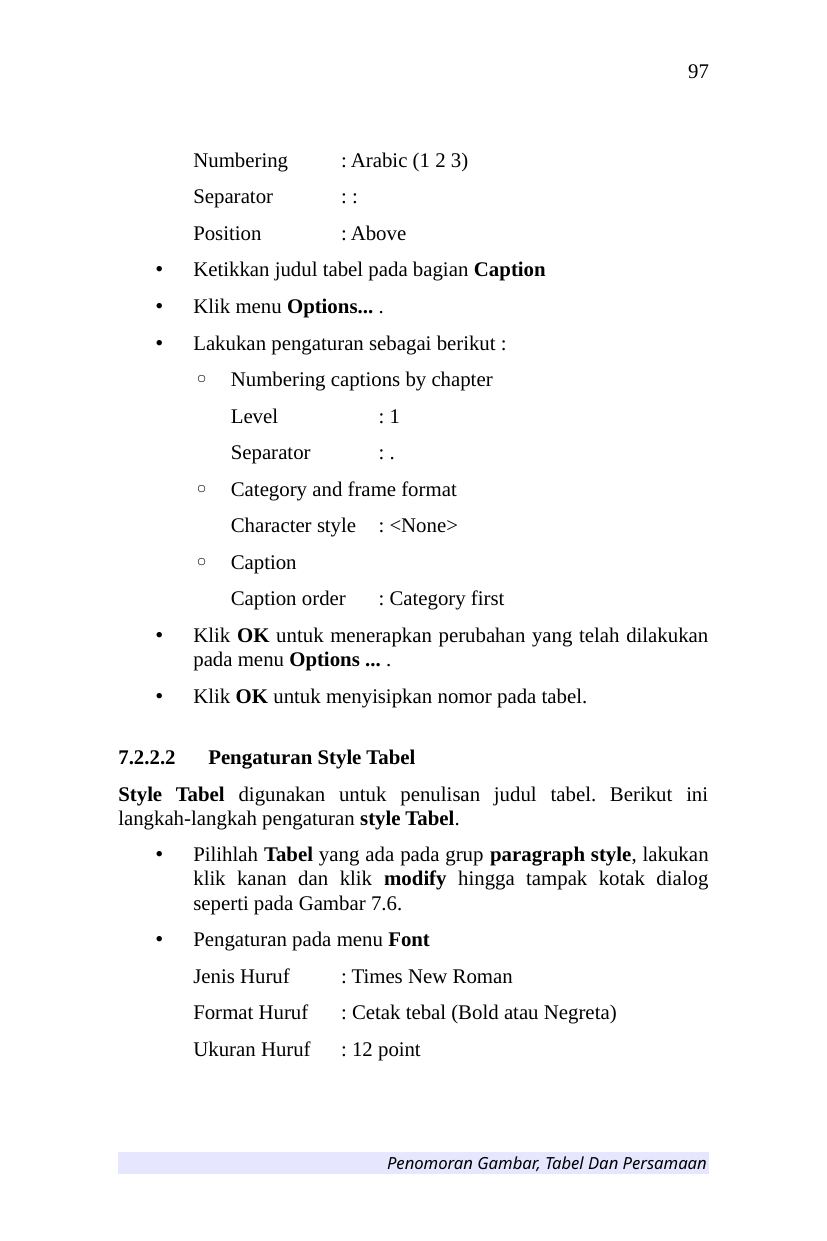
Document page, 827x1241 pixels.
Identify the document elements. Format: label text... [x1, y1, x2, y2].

list Klik OK untuk menyisipkan nomor pada tabel. [156, 683, 709, 708]
list Ketikkan judul tabel pada bagian Caption [156, 257, 709, 281]
list Ukuran Huruf : 12 point [156, 1037, 709, 1061]
list Format Huruf : Cetak tebal (Bold atau Negreta) [156, 1000, 709, 1024]
list Klik OK untuk menerapkan perubahan yang telah dilakukan pada menu Options ... . [156, 623, 709, 671]
list Category and frame format [193, 477, 709, 501]
list Position : Above [156, 221, 709, 245]
list Level : 1 [193, 403, 709, 428]
list Numbering : Arabic (1 2 3) [156, 148, 709, 172]
list Lakukan pengaturan sebagai berikut : [156, 330, 709, 354]
list Separator : : [156, 184, 709, 208]
text Style Tabel digunakan untuk penulisan judul tabel. Berikut ini langkah-langkah pengaturan style Tabel. [118, 782, 709, 830]
list Numbering captions by chapter [193, 367, 709, 391]
list Caption order : Category first [193, 586, 709, 610]
list Pilihlah Tabel yang ada pada grup paragraph style, lakukan klik kanan dan klik modify hingga tampak kotak dialog seperti pada Gambar 7.6. [156, 842, 709, 914]
subtitle Pengaturan Style Tabel [118, 745, 709, 769]
list Pengaturan pada menu Font [156, 927, 709, 951]
list Character style : <None> [193, 513, 709, 537]
list Separator : . [193, 440, 709, 464]
list Klik menu Options... . [156, 294, 709, 318]
list Caption [193, 550, 709, 574]
list Jenis Huruf : Times New Roman [156, 963, 709, 988]
